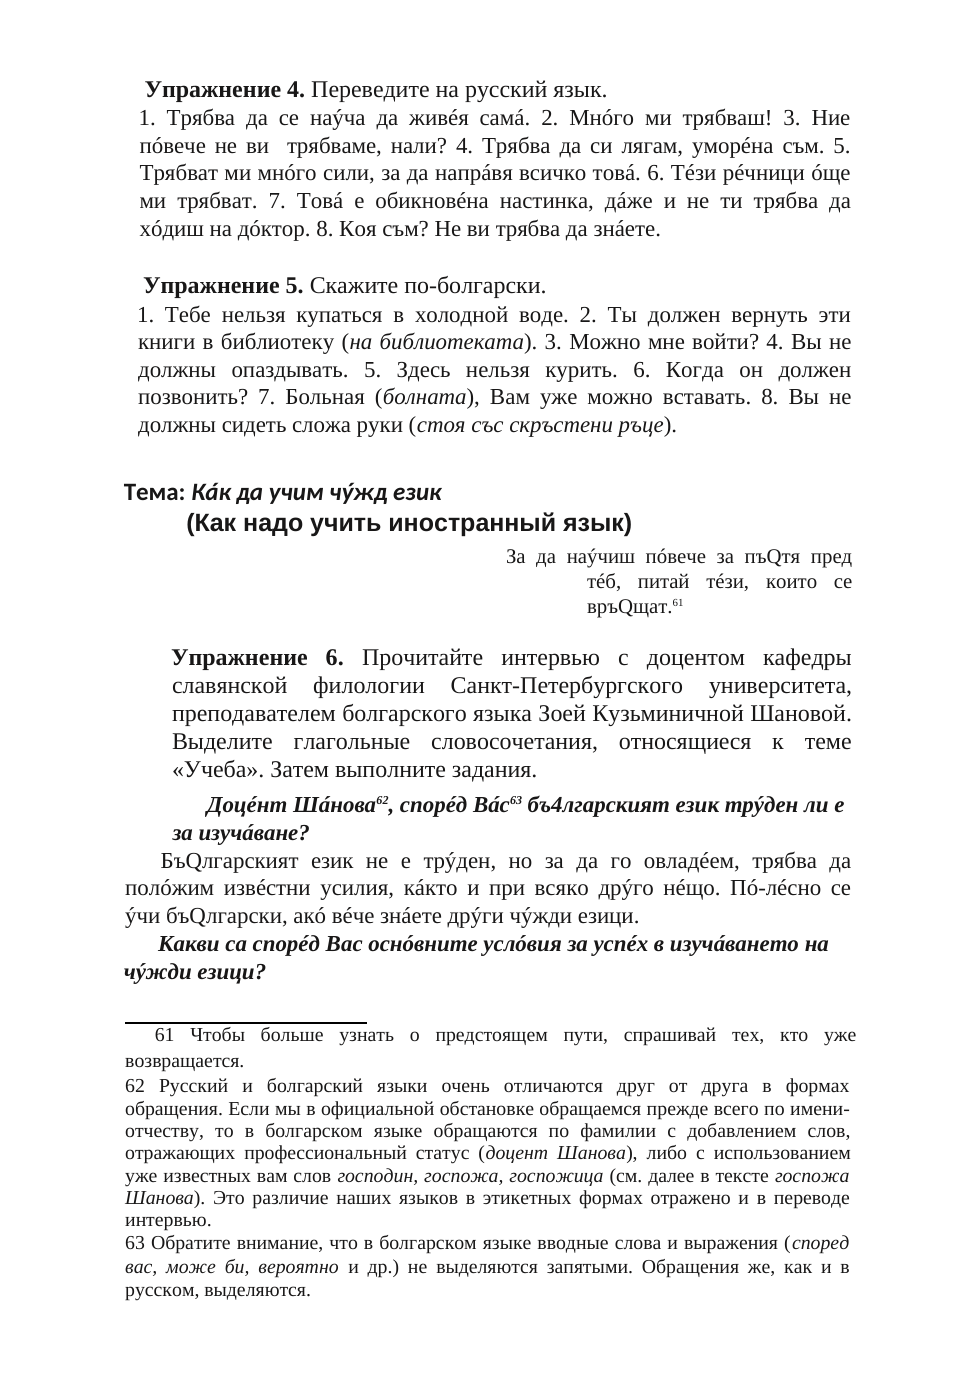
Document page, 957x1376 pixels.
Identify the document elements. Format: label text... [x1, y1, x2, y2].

text Русский и болгарский языки очень отличаются друг от друга в формах обращения. Если мы в официальной обстановке обращаемся прежде всего по имени-отчеству, то в болгарском языке обращаются по фамилии с добавлением слов, отражающих профессиональный статус (доцент Шанова), либо с использованием уже известных вам слов господин, госпожа, госпожица (см. далее в тексте госпожа Шанова). Это различие наших языков в этикетных формах отражено и в переводе интервью. [125, 1074, 851, 1231]
text 1. Трябва да се наýча да живéя самá. 2. Мнóго ми трябваш! 3. Ние пóвече не ви трябваме, нали? 4. Трябва да си лягам, уморéна съм. 5. Трябват ми мнóго сили, за да напрáвя всичко товá. 6. Тéзи рéчници óще ми трябват. 7. Товá е обикновéна настинка, дáже и не ти трябва да хóдиш на дóктор. 8. Коя съм? Не ви трябва да знáете. [138, 104, 852, 241]
text Упражнение 5. Скажите по-болгарски. [137, 271, 852, 299]
text Упражнение 6. Прочитайте интервью с доцентом кафедры славянской филологии Санкт-Петербургского университета, преподавателем болгарского языка Зоей Кузьминичной Шановой. Выделите глагольные словосочетания, относящиеся к теме «Учеба». Затем выполните задания. [171, 643, 852, 783]
text Какви са спорéд Вас оснóвните услóвия за успéх в изучáването на чýжди езици? [123, 930, 857, 984]
text Обратите внимание, что в болгарском языке вводные слова и выражения (според вас, може би, вероятно и др.) не выделяются запятыми. Обращения же, как и в русском, выделяются. [125, 1231, 851, 1301]
text Упражнение 4. Переведите на русский язык. [138, 75, 852, 103]
text За да наýчиш пóвече за пъQтя пред тéб, питай тéзи, които се връQщат. [506, 544, 852, 618]
text 1. Тебе нельзя купаться в холодной воде. 2. Ты должен вернуть эти книги в библиотеку (на библиотеката). 3. Можно мне войти? 4. Вы не должны опаздывать. 5. Здесь нельзя курить. 6. Когда он должен позвонить? 7. Больная (болната), Вам уже можно вставать. 8. Вы не должны сидеть сложа руки (стоя със скръстени ръце). [137, 301, 852, 437]
subtitle (Как надо учить иностранный язык) [123, 508, 857, 537]
text БъQлгарският език не е трýден, но за да го овладéем, трябва да полóжим извéстни усилия, кáкто и при всяко дрýго нéщо. Пó-лéсно се ýчи бъQлгарски, акó вéче знáете дрýги чýжди езици. [125, 847, 852, 928]
text Тема: Кáк да учим чýжд език [123, 476, 857, 506]
text Чтобы больше узнать о предстоящем пути, спрашивай тех, кто уже возвращается. [125, 1023, 857, 1071]
text Доцéнт Шáнова, спорéд Вáс бъ4лгарският език трýден ли е за изучáване? [172, 791, 857, 845]
